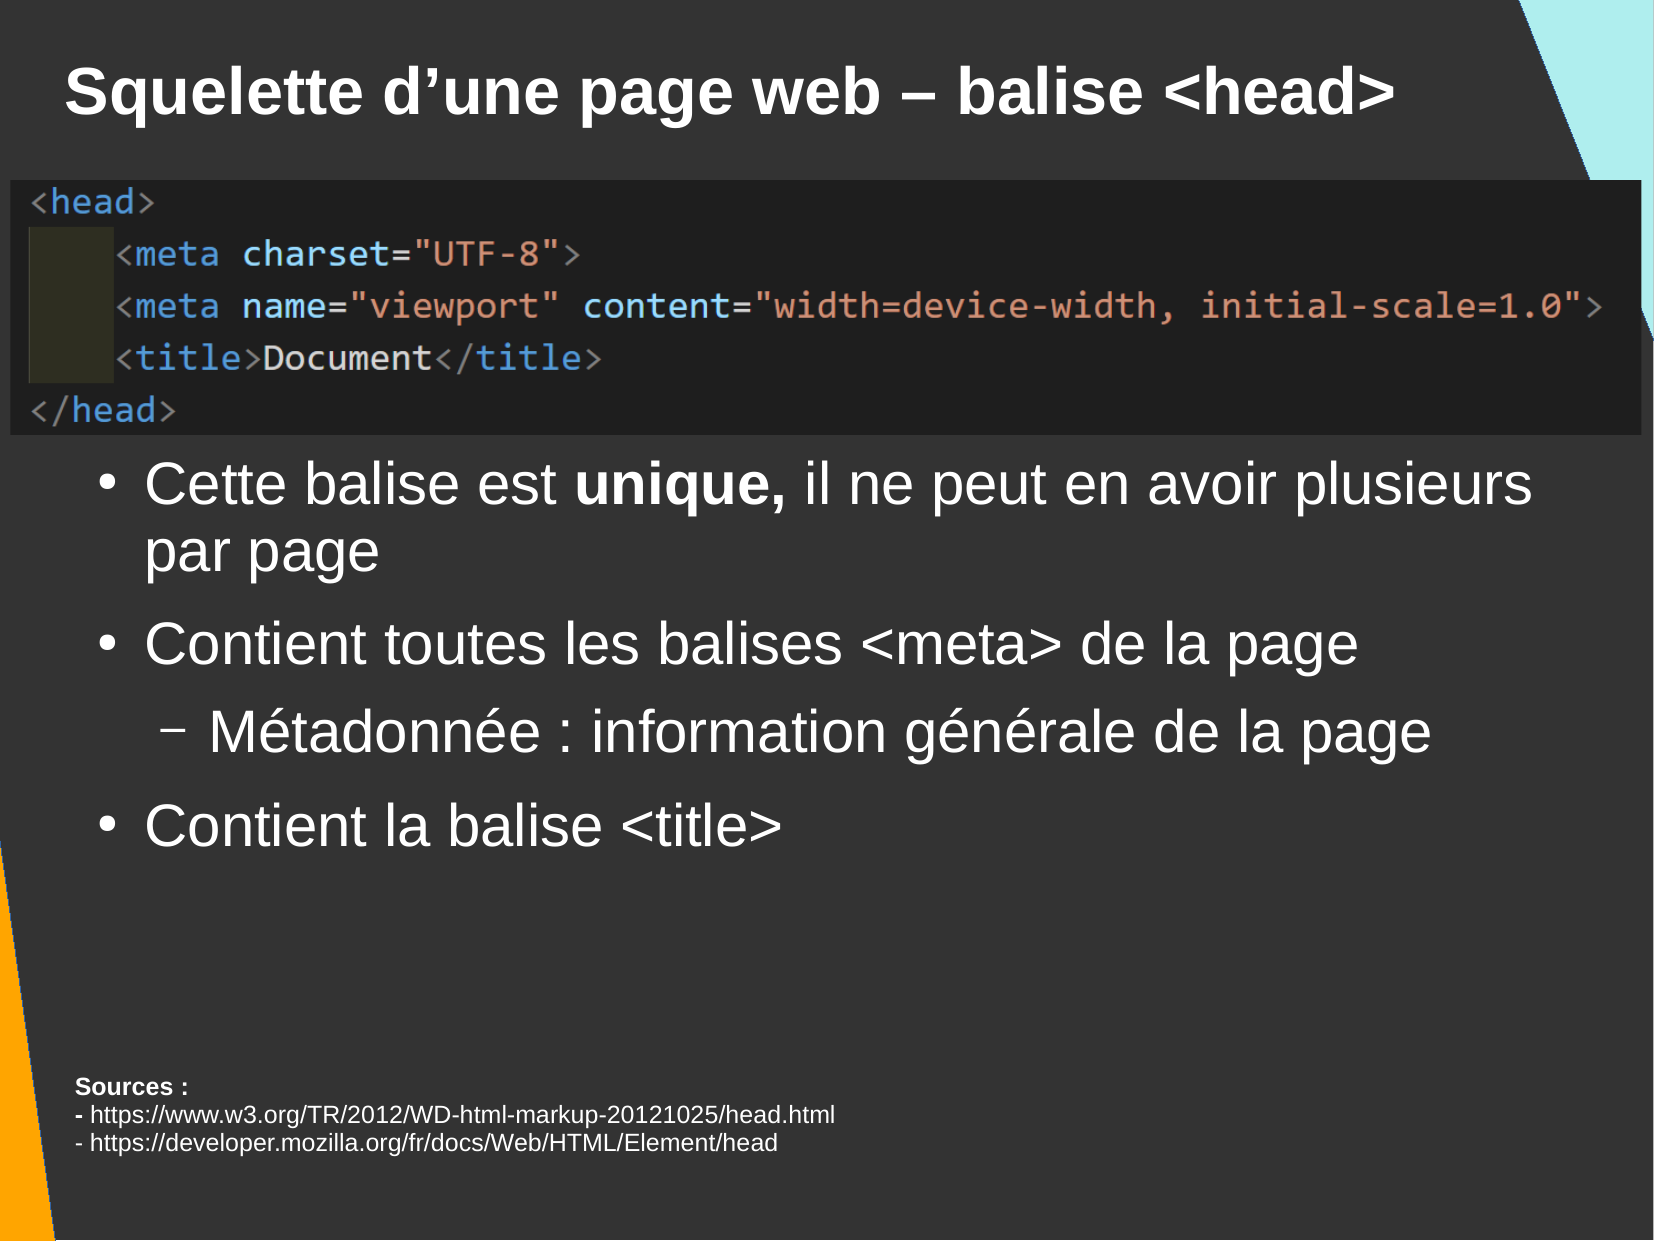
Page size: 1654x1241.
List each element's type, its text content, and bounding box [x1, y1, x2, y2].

picture [10, 180, 1642, 435]
text_box [1518, 0, 1654, 341]
list Cette balise est unique, il ne peut en avoir plusieurs par page Contient toutes les balises <meta> de la page Métadonnée : information générale de la page Contient la balise <title> [80, 450, 1635, 863]
text_box Sources : - https://www.w3.org/TR/2012/WD-html-markup-20121025/head.html - https://developer.mozilla.org/fr/docs/Web/HTML/Element/head [59, 1065, 1546, 1241]
title Squelette d’une page web – balise <head> [64, 54, 1553, 167]
text_box [0, 840, 56, 1241]
